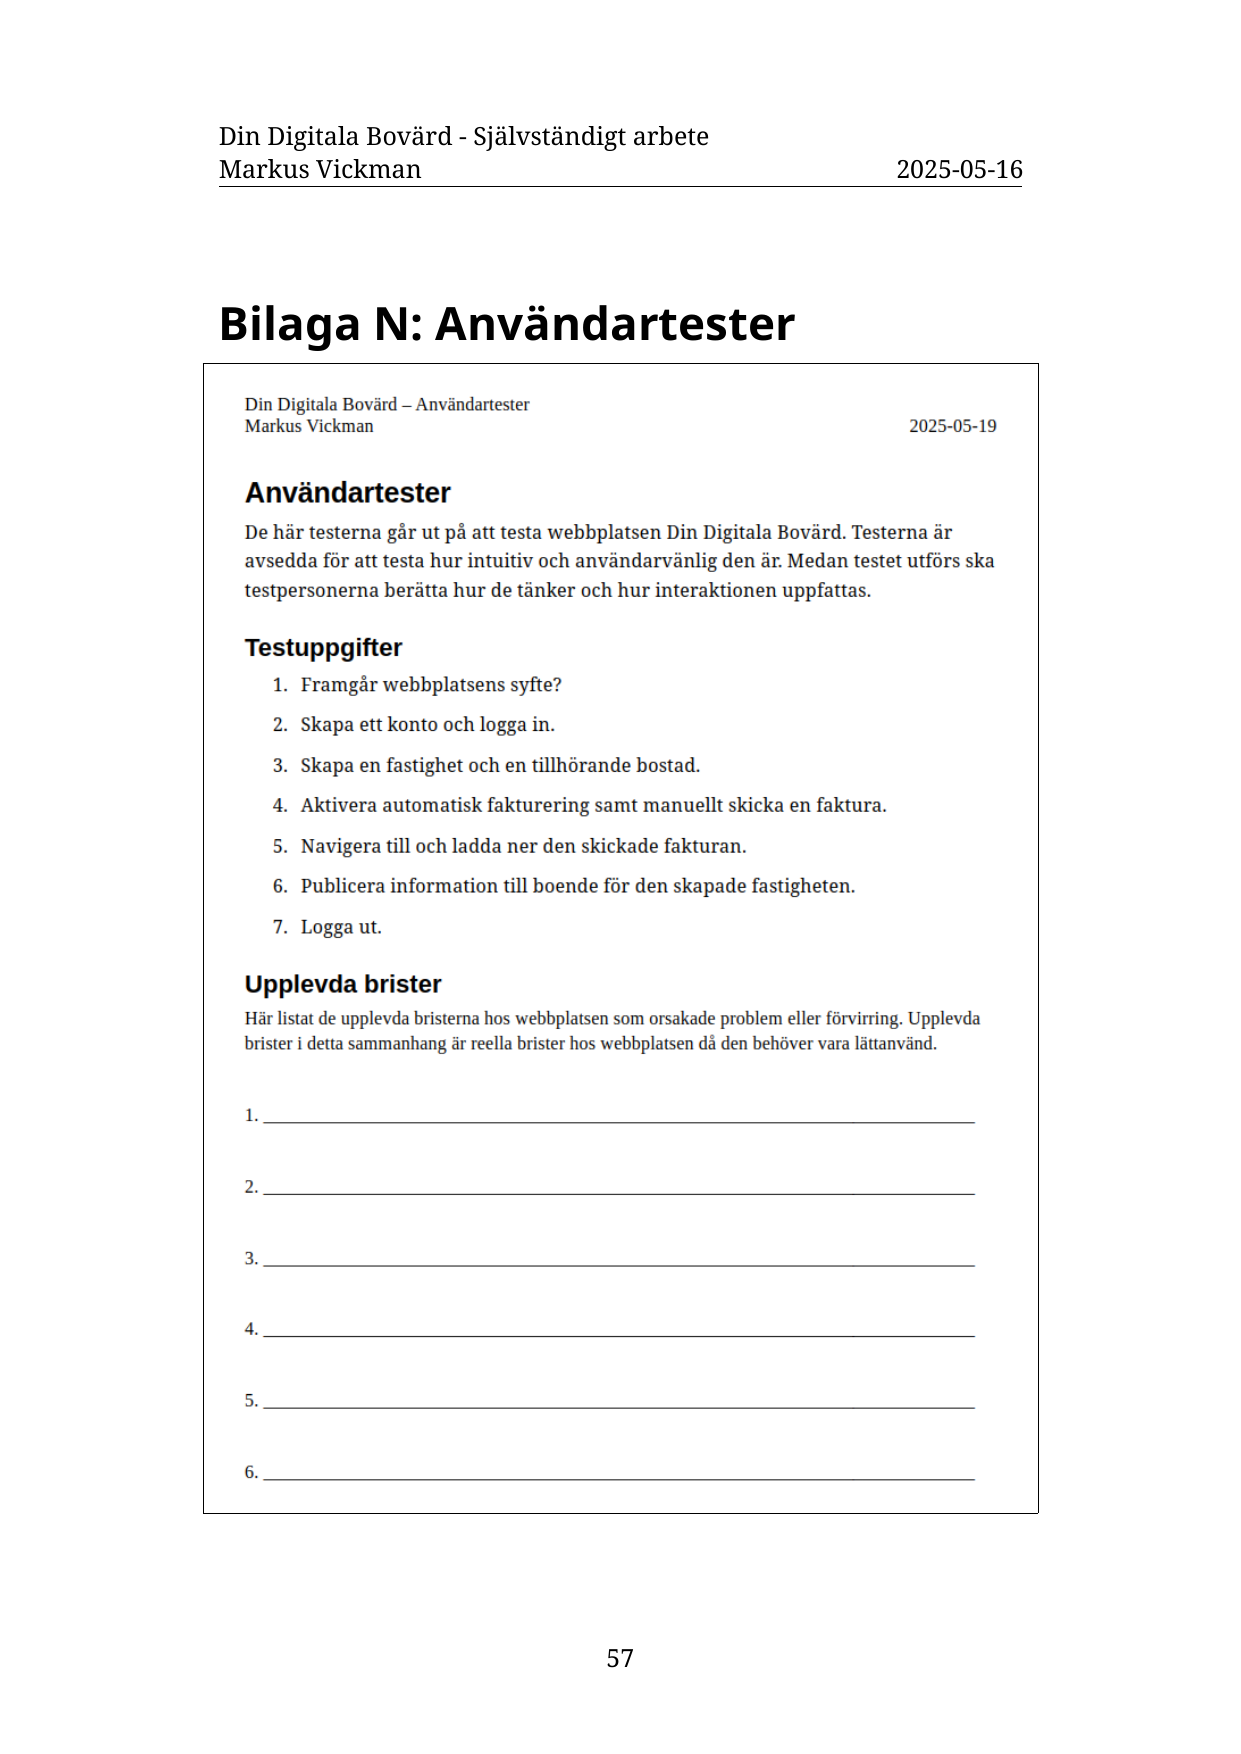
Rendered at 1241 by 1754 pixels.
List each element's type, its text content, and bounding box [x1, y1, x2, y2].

picture [205, 365, 1035, 1510]
subtitle Bilaga N: Användartester [218, 291, 1022, 353]
